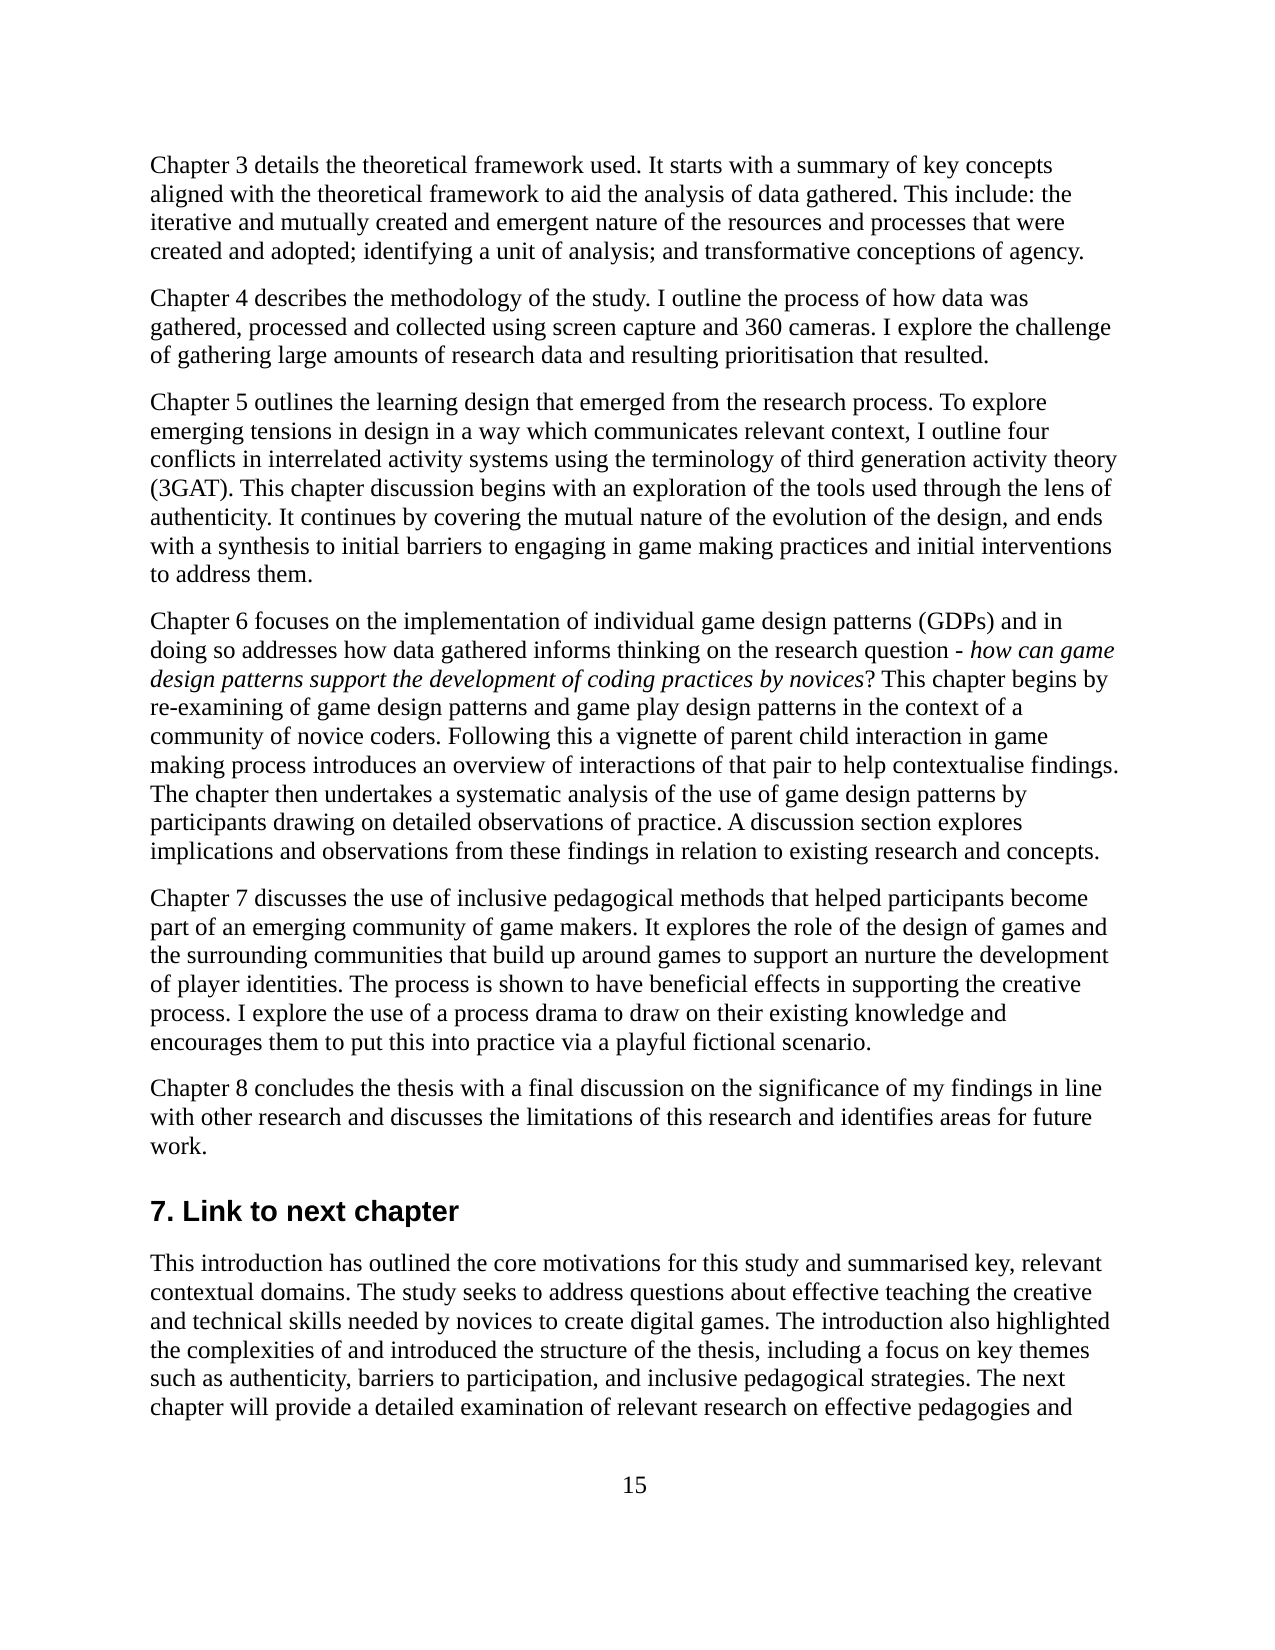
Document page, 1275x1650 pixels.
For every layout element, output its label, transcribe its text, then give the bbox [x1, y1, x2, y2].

subtitle 7. Link to next chapter [150, 1193, 1125, 1227]
text Chapter 7 discusses the use of inclusive pedagogical methods that helped participants become part of an emerging community of game makers. It explores the role of the design of games and the surrounding communities that build up around games to support an nurture the development of player identities. The process is shown to have beneficial effects in supporting the creative process. I explore the use of a process drama to draw on their existing knowledge and encourages them to put this into practice via a playful fictional scenario. [150, 883, 1125, 1055]
text Chapter 8 concludes the thesis with a final discussion on the significance of my findings in line with other research and discusses the limitations of this research and identifies areas for future work. [150, 1073, 1125, 1159]
text Chapter 4 describes the methodology of the study. I outline the process of how data was gathered, processed and collected using screen capture and 360 cameras. I explore the challenge of gathering large amounts of research data and resulting prioritisation that resulted. [150, 283, 1125, 369]
text Chapter 3 details the theoretical framework used. It starts with a summary of key concepts aligned with the theoretical framework to aid the analysis of data gathered. This include: the iterative and mutually created and emergent nature of the resources and processes that were created and adopted; identifying a unit of analysis; and transformative conceptions of agency. [150, 150, 1125, 265]
text Chapter 6 focuses on the implementation of individual game design patterns (GDPs) and in doing so addresses how data gathered informs thinking on the research question - how can game design patterns support the development of coding practices by novices? This chapter begins by re-examining of game design patterns and game play design patterns in the context of a community of novice coders. Following this a vignette of parent child interaction in game making process introduces an overview of interactions of that pair to help contextualise findings. The chapter then undertakes a systematic analysis of the use of game design patterns by participants drawing on detailed observations of practice. A discussion section explores implications and observations from these findings in relation to existing research and concepts. [150, 606, 1125, 865]
text This introduction has outlined the core motivations for this study and summarised key, relevant contextual domains. The study seeks to address questions about effective teaching the creative and technical skills needed by novices to create digital games. The introduction also highlighted the complexities of and introduced the structure of the thesis, including a focus on key themes such as authenticity, barriers to participation, and inclusive pedagogical strategies. The next chapter will provide a detailed examination of relevant research on effective pedagogies and [150, 1248, 1125, 1421]
text Chapter 5 outlines the learning design that emerged from the research process. To explore emerging tensions in design in a way which communicates relevant context, I outline four conflicts in interrelated activity systems using the terminology of third generation activity theory (3GAT). This chapter discussion begins with an exploration of the tools used through the lens of authenticity. It continues by covering the mutual nature of the evolution of the design, and ends with a synthesis to initial barriers to engaging in game making practices and initial interventions to address them. [150, 387, 1125, 588]
